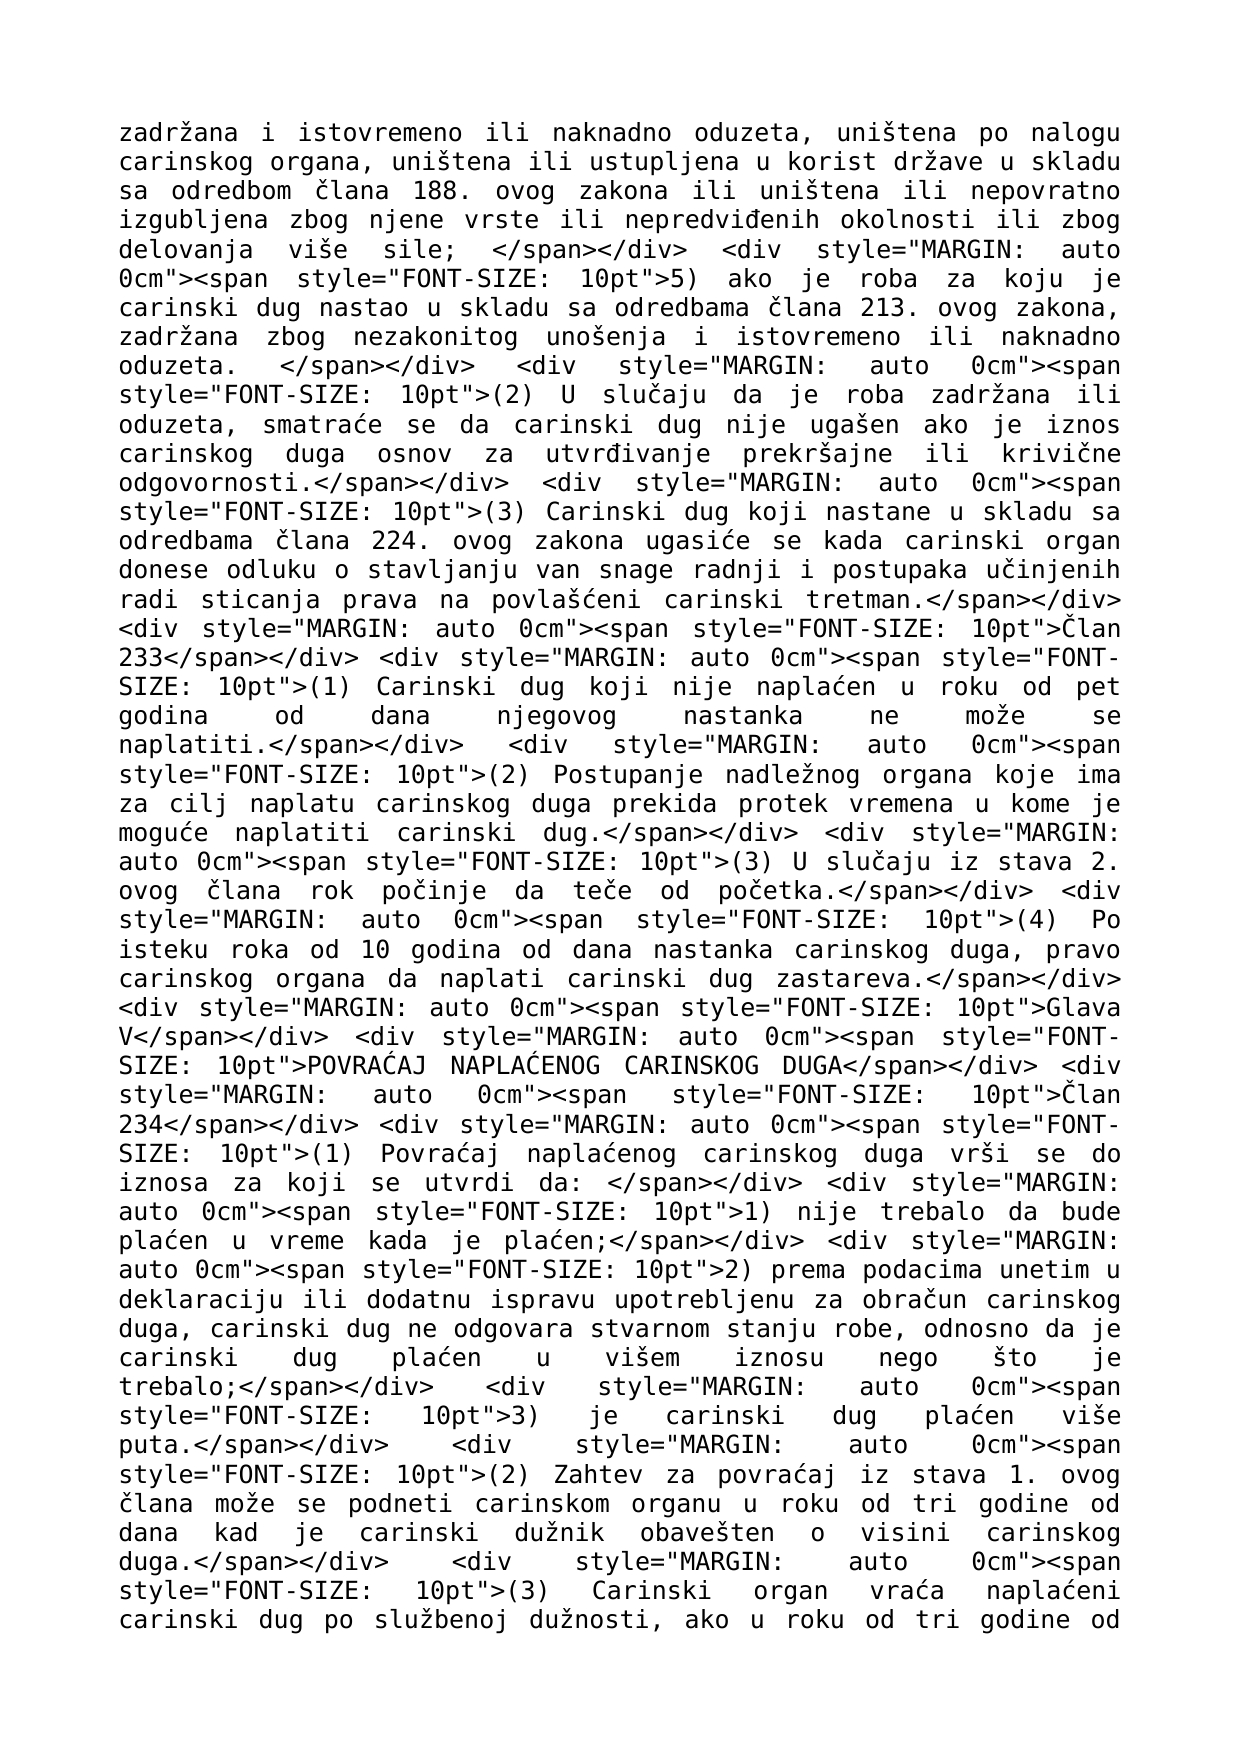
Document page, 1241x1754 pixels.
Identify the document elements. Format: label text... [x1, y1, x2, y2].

text zadržana i istovremeno ili naknadno oduzeta, uništena po nalogu carinskog organa, uništena ili ustupljena u korist države u skladu sa odredbom člana 188. ovog zakona ili uništena ili nepovratno izgubljena zbog njene vrste ili nepredviđenih okolnosti ili zbog delovanja više sile; </span></div> <div style="MARGIN: auto 0cm"><span style="FONT-SIZE: 10pt">5) ako je roba za koju je carinski dug nastao u skladu sa odredbama člana 213. ovog zakona, zadržana zbog nezakonitog unošenja i istovremeno ili naknadno oduzeta. </span></div> <div style="MARGIN: auto 0cm"><span style="FONT-SIZE: 10pt">(2) U slučaju da je roba zadržana ili oduzeta, smatraće se da carinski dug nije ugašen ako je iznos carinskog duga osnov za utvrđivanje prekršajne ili krivične odgovornosti.</span></div> <div style="MARGIN: auto 0cm"><span style="FONT-SIZE: 10pt">(3) Carinski dug koji nastane u skladu sa odredbama člana 224. ovog zakona ugasiće se kada carinski organ donese odluku o stavljanju van snage radnji i postupaka učinjenih radi sticanja prava na povlašćeni carinski tretman.</span></div> <div style="MARGIN: auto 0cm"><span style="FONT-SIZE: 10pt">Član 233</span></div> <div style="MARGIN: auto 0cm"><span style="FONT-SIZE: 10pt">(1) Carinski dug koji nije naplaćen u roku od pet godina od dana njegovog nastanka ne može se naplatiti.</span></div> <div style="MARGIN: auto 0cm"><span style="FONT-SIZE: 10pt">(2) Postupanje nadležnog organa koje ima za cilj naplatu carinskog duga prekida protek vremena u kome je moguće naplatiti carinski dug.</span></div> <div style="MARGIN: auto 0cm"><span style="FONT-SIZE: 10pt">(3) U slučaju iz stava 2. ovog člana rok počinje da teče od početka.</span></div> <div style="MARGIN: auto 0cm"><span style="FONT-SIZE: 10pt">(4) Po isteku roka od 10 godina od dana nastanka carinskog duga, pravo carinskog organa da naplati carinski dug zastareva.</span></div> <div style="MARGIN: auto 0cm"><span style="FONT-SIZE: 10pt">Glava V</span></div> <div style="MARGIN: auto 0cm"><span style="FONT-SIZE: 10pt">POVRAĆAJ NAPLAĆENOG CARINSKOG DUGA</span></div> <div style="MARGIN: auto 0cm"><span style="FONT-SIZE: 10pt">Član 234</span></div> <div style="MARGIN: auto 0cm"><span style="FONT-SIZE: 10pt">(1) Povraćaj naplaćenog carinskog duga vrši se do iznosa za koji se utvrdi da: </span></div> <div style="MARGIN: auto 0cm"><span style="FONT-SIZE: 10pt">1) nije trebalo da bude plaćen u vreme kada je plaćen;</span></div> <div style="MARGIN: auto 0cm"><span style="FONT-SIZE: 10pt">2) prema podacima unetim u deklaraciju ili dodatnu ispravu upotrebljenu za obračun carinskog duga, carinski dug ne odgovara stvarnom stanju robe, odnosno da je carinski dug plaćen u višem iznosu nego što je trebalo;</span></div> <div style="MARGIN: auto 0cm"><span style="FONT-SIZE: 10pt">3) je carinski dug plaćen više puta.</span></div> <div style="MARGIN: auto 0cm"><span style="FONT-SIZE: 10pt">(2) Zahtev za povraćaj iz stava 1. ovog člana može se podneti carinskom organu u roku od tri godine od dana kad je carinski dužnik obavešten o visini carinskog duga.</span></div> <div style="MARGIN: auto 0cm"><span style="FONT-SIZE: 10pt">(3) Carinski organ vraća naplaćeni carinski dug po službenoj dužnosti, ako u roku od tri godine od [118, 118, 1122, 1635]
